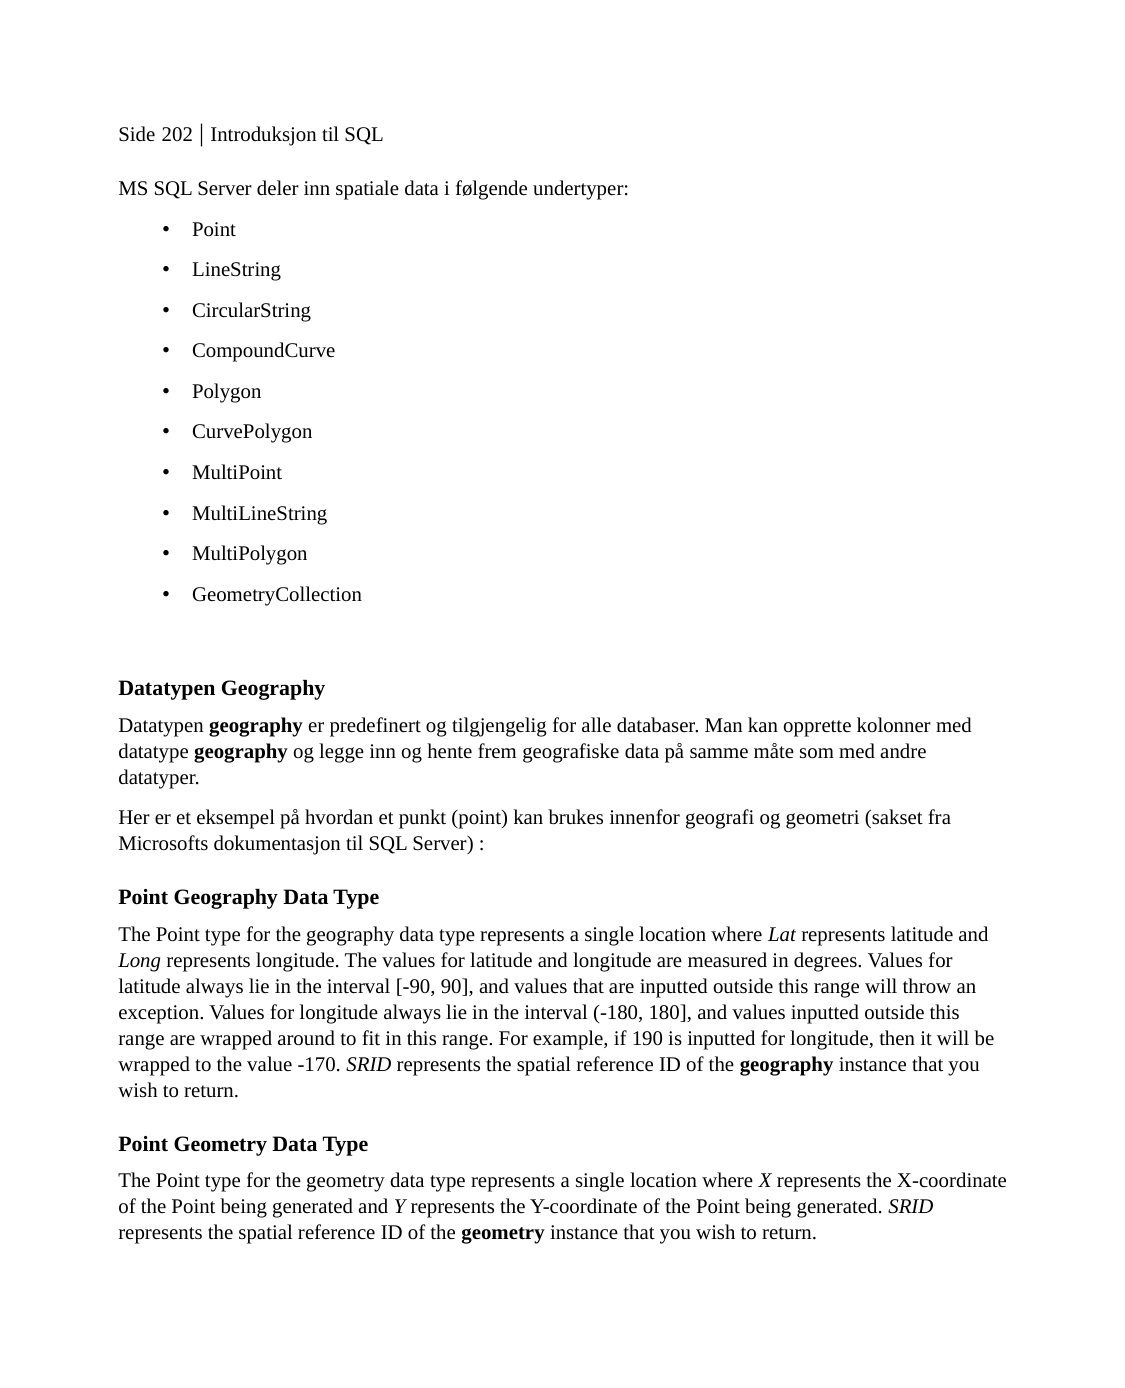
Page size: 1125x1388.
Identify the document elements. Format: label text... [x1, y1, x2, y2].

subtitle Point Geometry Data Type [118, 1131, 1007, 1156]
list MultiPolygon [162, 541, 1007, 565]
text Her er et eksempel på hvordan et punkt (point) kan brukes innenfor geografi og geometri (sakset fra Microsofts dokumentasjon til SQL Server) : [118, 805, 1007, 855]
text The Point type for the geography data type represents a single location where Lat represents latitude and Long represents longitude. The values for latitude and longitude are measured in degrees. Values for latitude always lie in the interval [-90, 90], and values that are inputted outside this range will throw an exception. Values for longitude always lie in the interval (-180, 180], and values inputted outside this range are wrapped around to fit in this range. For example, if 190 is inputted for longitude, then it will be wrapped to the value -170. SRID represents the spatial reference ID of the geography instance that you wish to return. [118, 922, 1007, 1102]
list Polygon [162, 379, 1007, 403]
subtitle Datatypen Geography [118, 675, 1007, 700]
list Point [162, 217, 1007, 241]
text The Point type for the geometry data type represents a single location where X represents the X-coordinate of the Point being generated and Y represents the Y-coordinate of the Point being generated. SRID represents the spatial reference ID of the geometry instance that you wish to return. [118, 1168, 1007, 1244]
list CircularString [162, 298, 1007, 322]
list GeometryCollection [162, 582, 1007, 606]
text Datatypen geography er predefinert og tilgjengelig for alle databaser. Man kan opprette kolonner med datatype geography og legge inn og hente frem geografiske data på samme måte som med andre datatyper. [118, 713, 1007, 789]
list CurvePolygon [162, 419, 1007, 443]
list MultiLineString [162, 501, 1007, 524]
subtitle Point Geography Data Type [118, 884, 1007, 909]
text MS SQL Server deler inn spatiale data i følgende undertyper: [118, 176, 1007, 200]
list LineString [162, 257, 1007, 281]
list MultiPoint [162, 460, 1007, 484]
list CompoundCurve [162, 338, 1007, 362]
